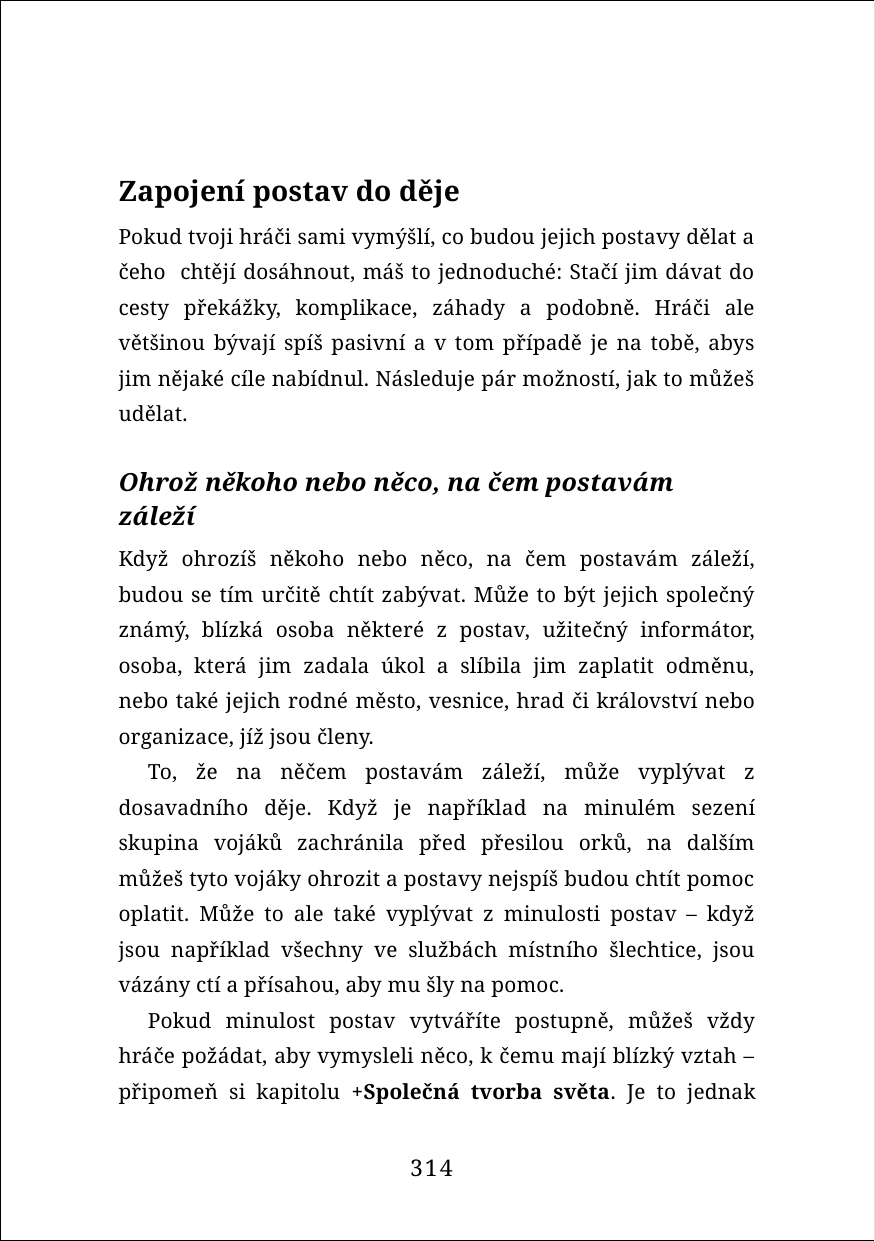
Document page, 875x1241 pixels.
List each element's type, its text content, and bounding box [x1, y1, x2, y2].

text Když ohrozíš někoho nebo něco, na čem postavám záleží, budou se tím určitě chtít zabývat. Může to být jejich společný známý, blízká osoba některé z postav, užitečný informátor, osoba, která jim zadala úkol a slíbila jim zaplatit odměnu, nebo také jejich rodné město, vesnice, hrad či království nebo organizace, jíž jsou členy. To, že na něčem postavám záleží, může vyplývat z dosavadního děje. Když je například na minulém sezení skupina vojáků zachránila před přesilou orků, na dalším můžeš tyto vojáky ohrozit a postavy nejspíš budou chtít pomoc oplatit. Může to ale také vyplývat z minulosti postav – když jsou například všechny ve službách místního šlechtice, jsou vázány ctí a přísahou, aby mu šly na pomoc. Pokud minulost postav vytváříte postupně, můžeš vždy hráče požádat, aby vymysleli něco, k čemu mají blízký vztah – připomeň si kapitolu +Společná tvorba světa. Je to jednak [118, 544, 756, 1106]
subtitle Ohrož někoho nebo něco, na čem postavám záleží [118, 464, 756, 533]
text Pokud tvoji hráči sami vymýšlí, co budou jejich postavy dělat a čeho chtějí dosáhnout, máš to jednoduché: Stačí jim dávat do cesty překážky, komplikace, záhady a podobně. Hráči ale většinou bývají spíš pasivní a v tom případě je na tobě, abys jim nějaké cíle nabídnul. Následuje pár možností, jak to můžeš udělat. [118, 222, 756, 428]
subtitle Zapojení postav do děje [118, 172, 756, 210]
